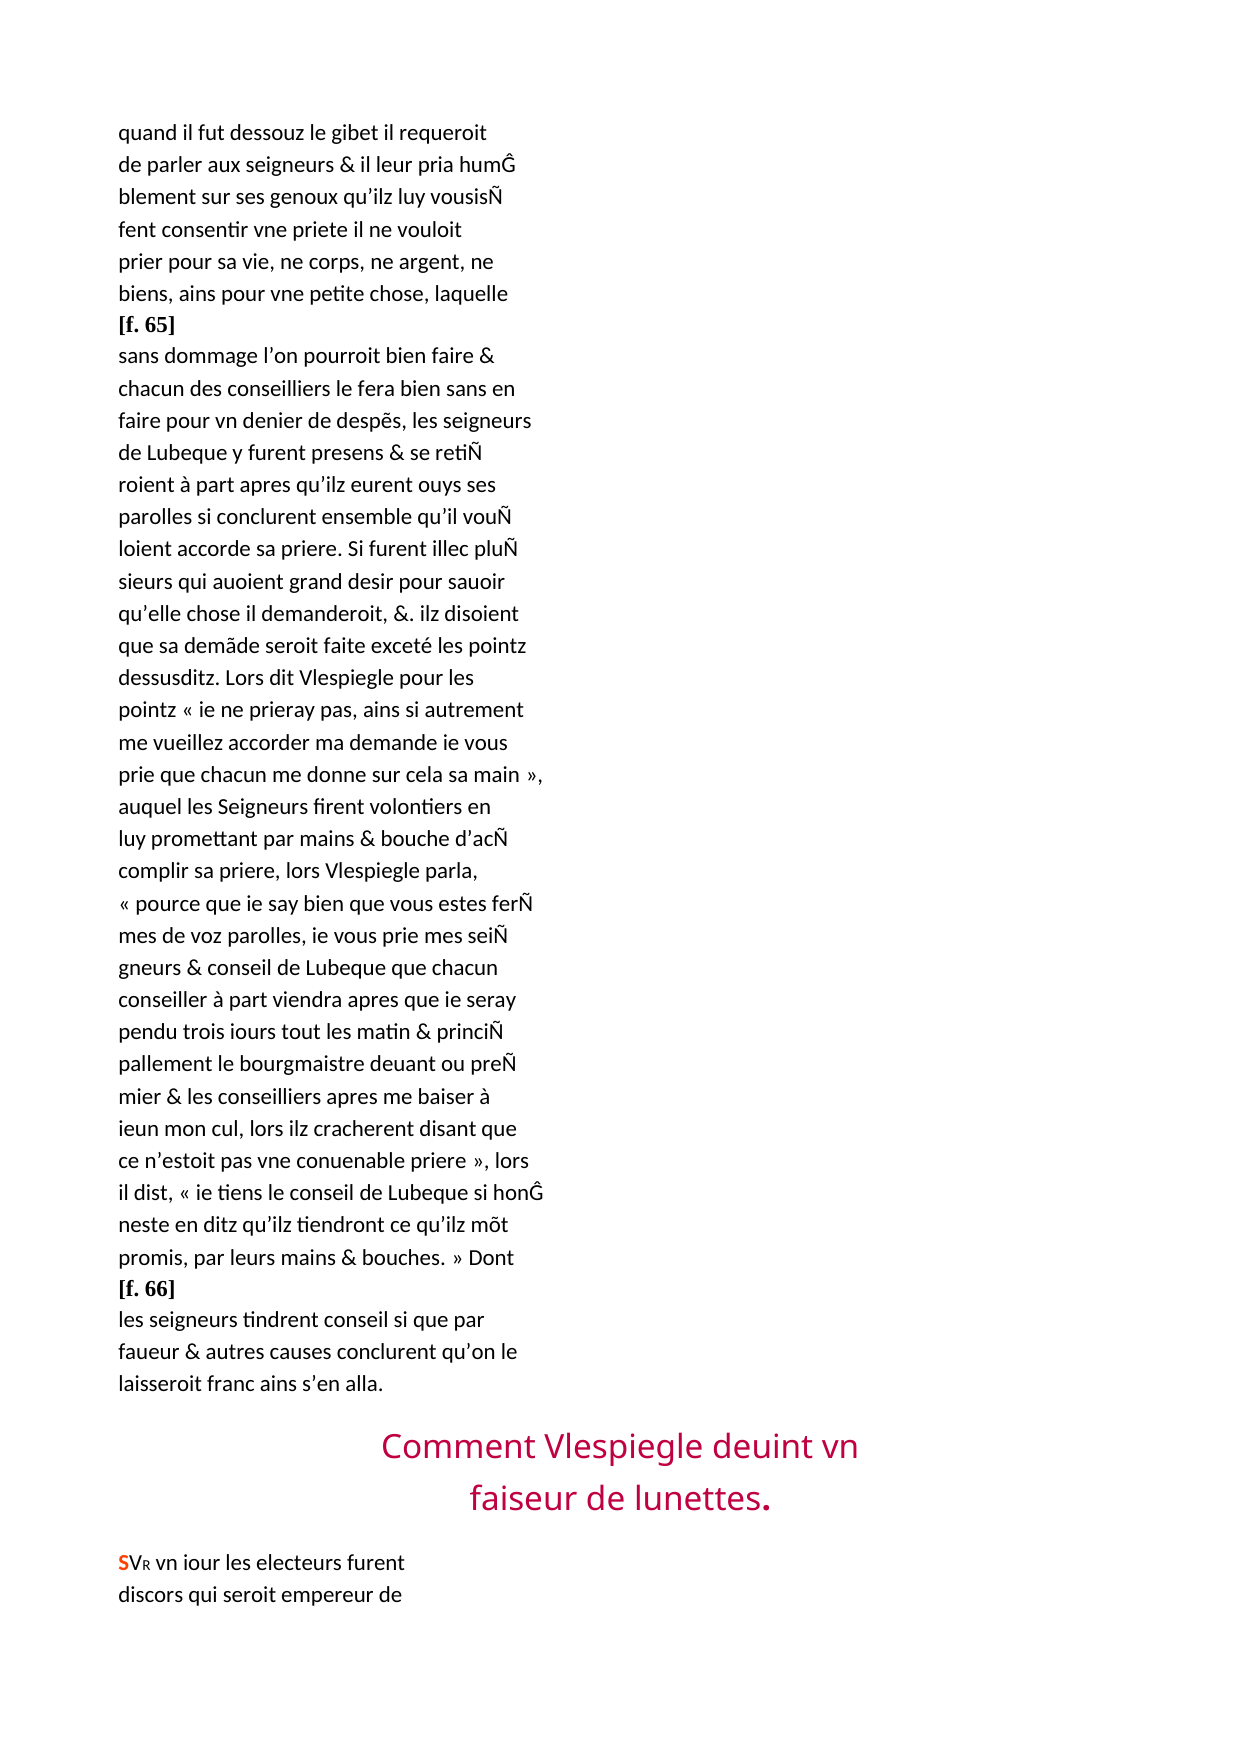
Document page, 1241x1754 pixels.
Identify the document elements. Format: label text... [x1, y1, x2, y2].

text quand il fut dessouz le gibet il requeroit de parler aux seigneurs & il leur pria humĜ blement sur ses genoux qu’ilz luy vousisÑ fent consentir vne priete il ne vouloit prier pour sa vie, ne corps, ne argent, ne biens, ains pour vne petite chose, laquelle [f. 65] sans dommage l’on pourroit bien faire & chacun des conseilliers le fera bien sans en faire pour vn denier de despẽs, les seigneurs de Lubeque y furent presens & se retiÑ roient à part apres qu’ilz eurent ouys ses parolles si conclurent ensemble qu’il vouÑ loient accorde sa priere. Si furent illec pluÑ sieurs qui auoient grand desir pour sauoir qu’elle chose il demanderoit, &. ilz disoient que sa demãde seroit faite exceté les pointz dessusditz. Lors dit Vlespiegle pour les pointz « ie ne prieray pas, ains si autrement me vueillez accorder ma demande ie vous prie que chacun me donne sur cela sa main », auquel les Seigneurs firent volontiers en luy promettant par mains & bouche d’acÑ complir sa priere, lors Vlespiegle parla, « pource que ie say bien que vous estes ferÑ mes de voz parolles, ie vous prie mes seiÑ gneurs & conseil de Lubeque que chacun conseiller à part viendra apres que ie seray pendu trois iours tout les matin & princiÑ pallement le bourgmaistre deuant ou preÑ mier & les conseilliers apres me baiser à ieun mon cul, lors ilz cracherent disant que ce n’estoit pas vne conuenable priere », lors il dist, « ie tiens le conseil de Lubeque si honĜ neste en ditz qu’ilz tiendront ce qu’ilz mõt promis, par leurs mains & bouches. » Dont [f. 66] les seigneurs tindrent conseil si que par faueur & autres causes conclurent qu’on le laisseroit franc ains s’en alla. [118, 118, 1122, 1397]
text SVr vn iour les electeurs furent discors qui seroit empereur de [118, 1548, 1122, 1608]
text Comment Vlespiegle deuint vn faiseur de lunettes. [118, 1422, 1122, 1520]
